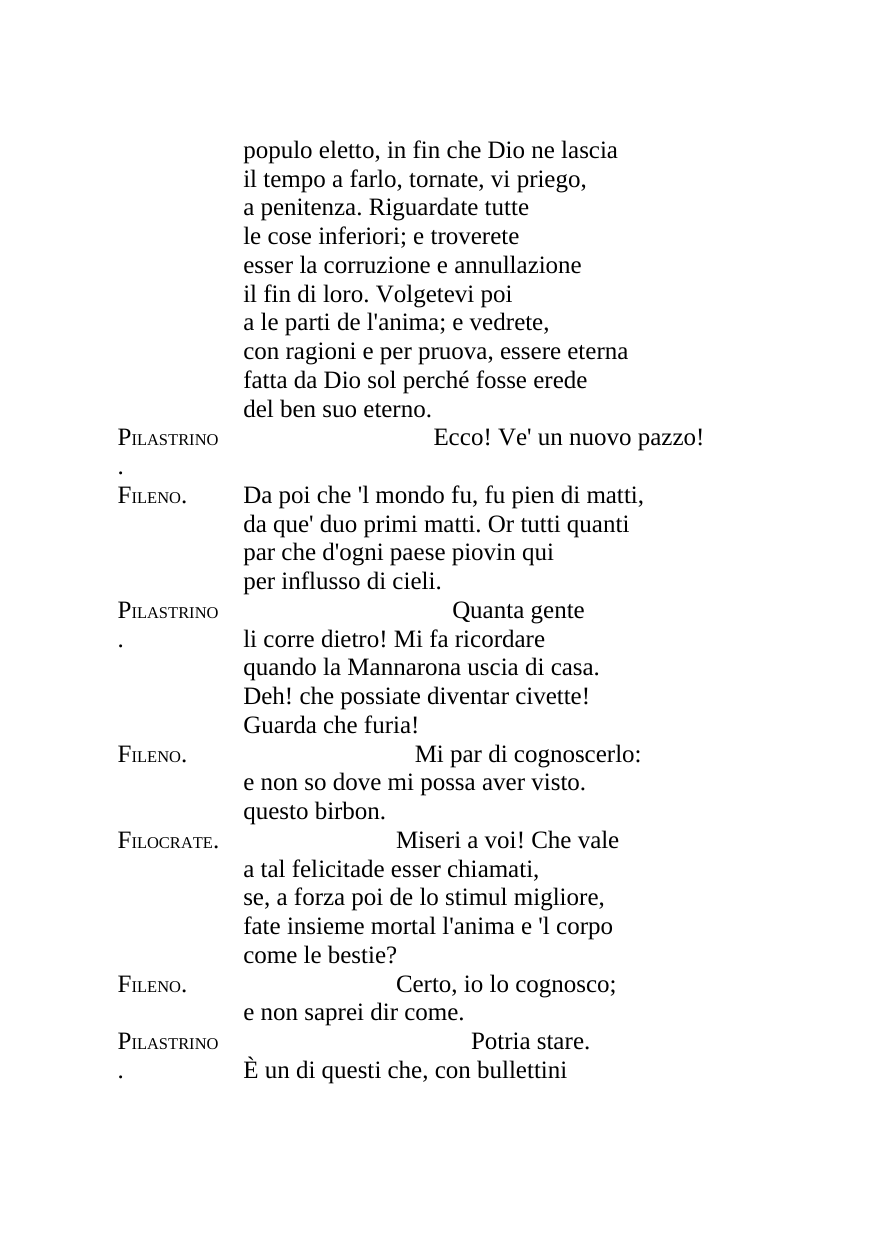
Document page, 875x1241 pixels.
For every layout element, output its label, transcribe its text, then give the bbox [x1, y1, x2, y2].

table_header [106, 135, 232, 422]
table_cell Filocrate. [106, 825, 232, 969]
table_cell Quanta gente li corre dietro! Mi fa ricordare quando la Mannarona uscia di casa. Deh! che possiate diventar civette! Guarda che furia! [232, 595, 768, 739]
table_cell Pilastrino. [106, 423, 232, 480]
table_cell Miseri a voi! Che vale a tal felicitade esser chiamati, se, a forza poi de lo stimul migliore, fate insieme mortal l'anima e 'l corpo come le bestie? [232, 825, 768, 969]
table_cell Fileno. [106, 480, 232, 595]
table_header populo eletto, in fin che Dio ne lascia il tempo a farlo, tornate, vi priego, a penitenza. Riguardate tutte le cose inferiori; e troverete esser la corruzione e annullazione il fin di loro. Volgetevi poi a le parti de l'anima; e vedrete, con ragioni e per pruova, essere eterna fatta da Dio sol perché fosse erede del ben suo eterno. [232, 135, 768, 422]
table_cell Pilastrino. [106, 1026, 232, 1084]
table_cell Ecco! Ve' un nuovo pazzo! [232, 423, 768, 480]
table_cell Certo, io lo cognosco; e non saprei dir come. [232, 969, 768, 1026]
table_cell Potria stare. È un di questi che, con bullettini [232, 1026, 768, 1084]
table_cell Fileno. [106, 969, 232, 1026]
table_cell Da poi che 'l mondo fu, fu pien di matti, da que' duo primi matti. Or tutti quanti par che d'ogni paese piovin qui per influsso di cieli. [232, 480, 768, 595]
table_cell Pilastrino. [106, 595, 232, 739]
table_cell Mi par di cognoscerlo: e non so dove mi possa aver visto. questo birbon. [232, 739, 768, 825]
table_cell Fileno. [106, 739, 232, 825]
